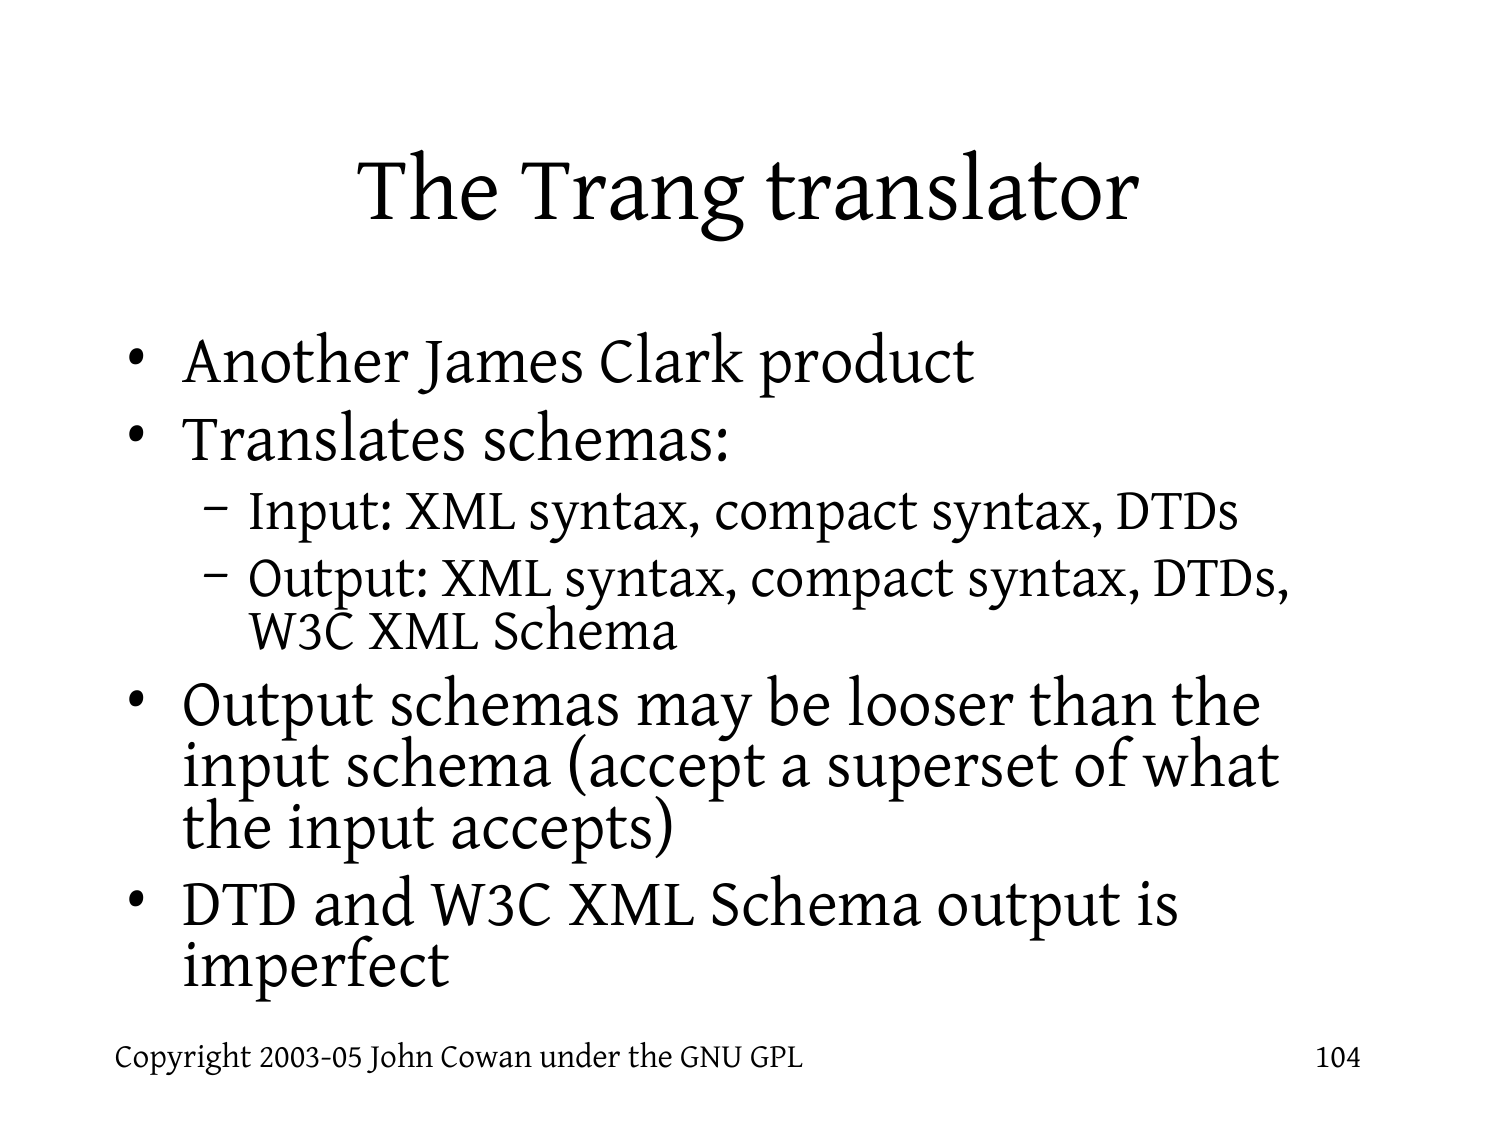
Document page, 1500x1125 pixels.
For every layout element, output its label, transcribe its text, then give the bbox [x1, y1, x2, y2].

title The Trang translator [112, 99, 1388, 288]
list Another James Clark product Translates schemas: Input: XML syntax, compact syntax, DTDs Output: XML syntax, compact syntax, DTDs, W3C XML Schema Output schemas may be looser than the input schema (accept a superset of what the input accepts) DTD and W3C XML Schema output is imperfect [112, 324, 1388, 1021]
